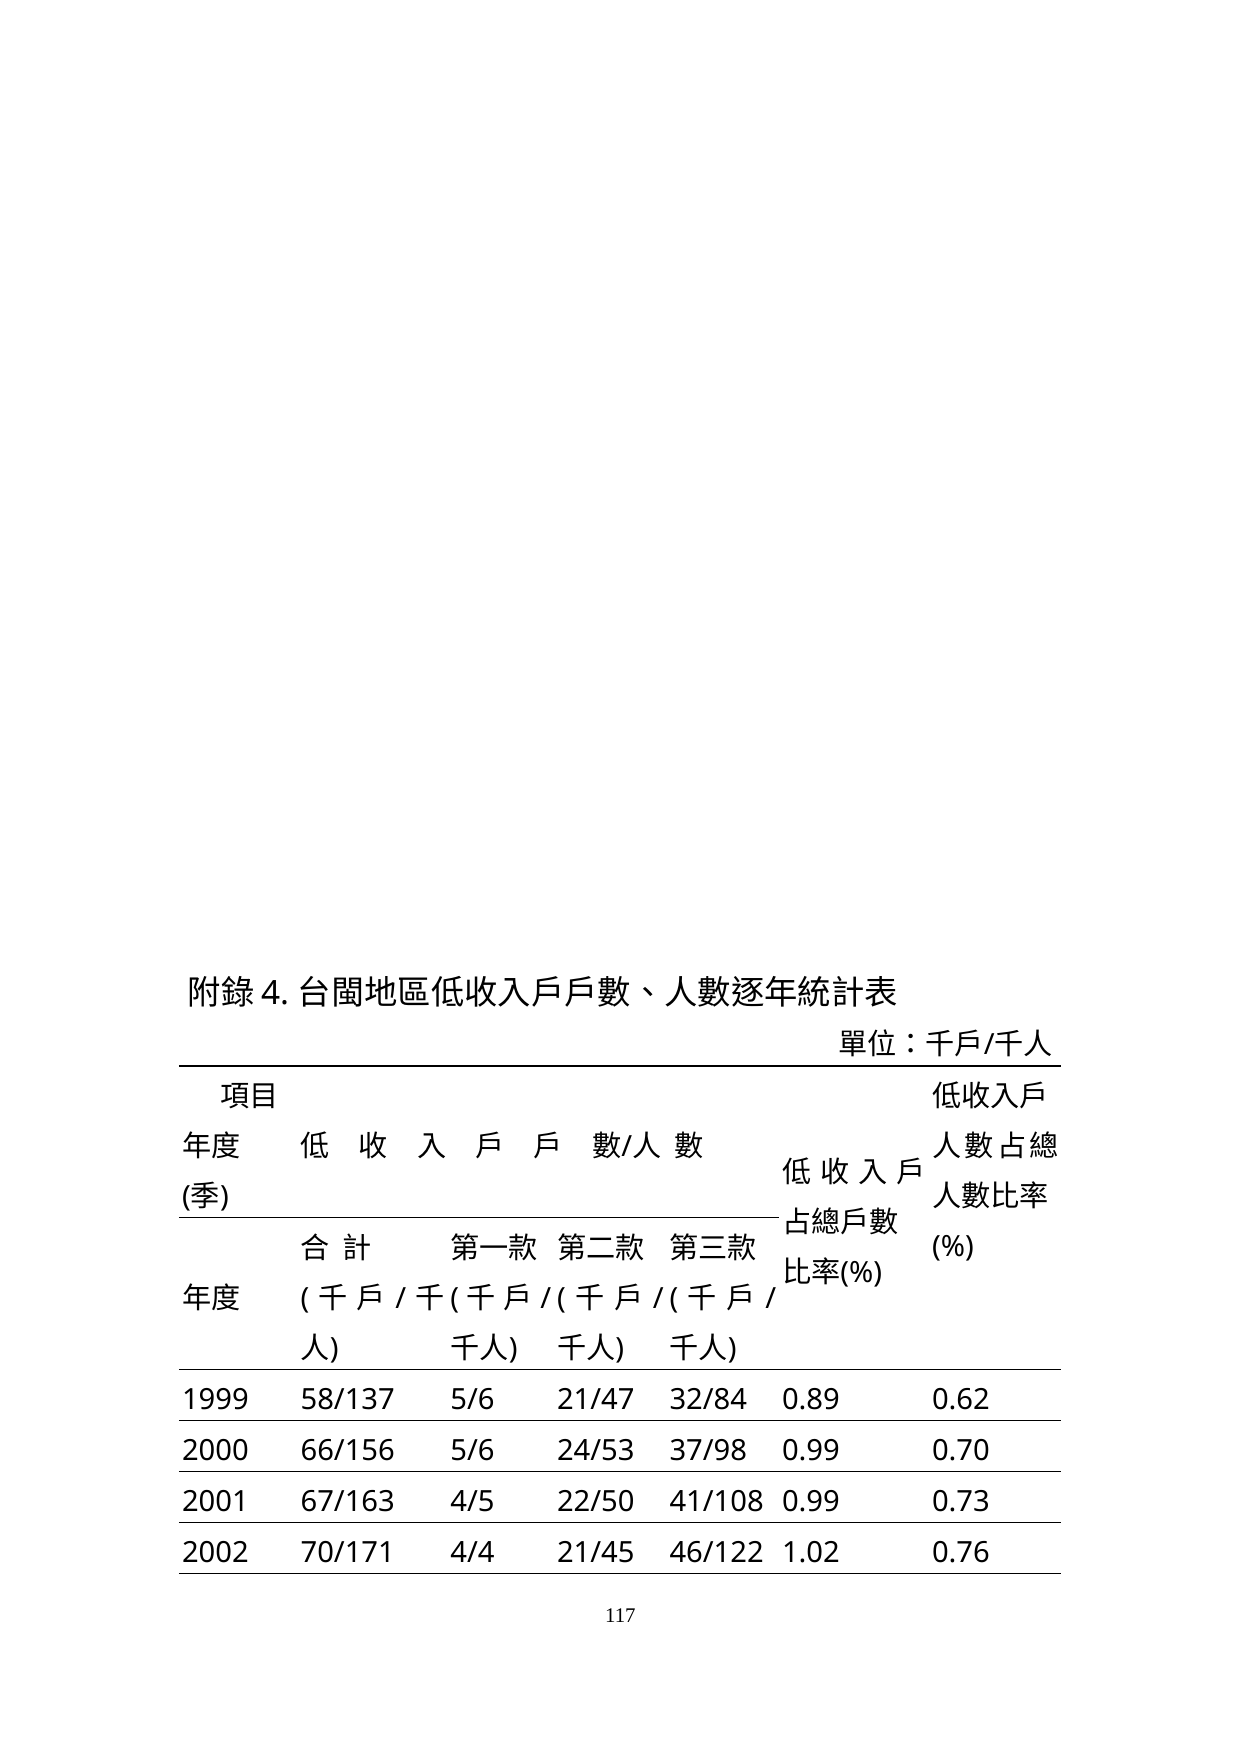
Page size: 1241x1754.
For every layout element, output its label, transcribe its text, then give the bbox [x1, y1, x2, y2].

table_cell 4/4 [447, 1523, 554, 1573]
table_header 項目 年度 (季) [179, 1067, 297, 1217]
table_cell 0.89 [779, 1370, 929, 1420]
table_cell 0.73 [929, 1472, 1061, 1522]
table_cell 0.62 [929, 1370, 1061, 1420]
table_cell 5/6 [447, 1370, 554, 1420]
text 單位：千戶/千人 [187, 1014, 1053, 1064]
table_cell 0.70 [929, 1421, 1061, 1471]
table_cell 24/53 [554, 1421, 666, 1471]
table_cell 21/45 [554, 1523, 666, 1573]
table_cell 0.99 [779, 1421, 929, 1471]
table_cell 1.02 [779, 1523, 929, 1573]
table_header 低收入戶 人數占總人數比率 (%) [929, 1067, 1061, 1369]
table_cell 2000 [179, 1421, 297, 1471]
table_cell 第三款 (千戶/千人) [666, 1218, 779, 1369]
table_cell 66/156 [298, 1421, 447, 1471]
table_cell 32/84 [666, 1370, 779, 1420]
table_cell 41/108 [666, 1472, 779, 1522]
table_cell 年度 [179, 1218, 297, 1369]
table_header 低 收 入 戶 戶 數/人 數 [298, 1067, 779, 1217]
table_cell 5/6 [447, 1421, 554, 1471]
table_cell 第一款 (千戶/千人) [447, 1218, 554, 1369]
table_cell 0.76 [929, 1523, 1061, 1573]
table_cell 46/122 [666, 1523, 779, 1573]
table_header 低收入戶占總戶數 比率(%) [779, 1067, 929, 1369]
table_cell 22/50 [554, 1472, 666, 1522]
table_cell 70/171 [298, 1523, 447, 1573]
table_cell 21/47 [554, 1370, 666, 1420]
table_cell 1999 [179, 1370, 297, 1420]
table_cell 合 計 (千戶/千人) [298, 1218, 447, 1369]
table_cell 0.99 [779, 1472, 929, 1522]
text 附錄4. 台閩地區低收入戶戶數、人數逐年統計表 [187, 964, 1053, 1014]
table_cell 2001 [179, 1472, 297, 1522]
table_cell 67/163 [298, 1472, 447, 1522]
table_cell 第二款 (千戶/千人) [554, 1218, 666, 1369]
table_cell 58/137 [298, 1370, 447, 1420]
table_cell 4/5 [447, 1472, 554, 1522]
table_cell 2002 [179, 1523, 297, 1573]
table_cell 37/98 [666, 1421, 779, 1471]
